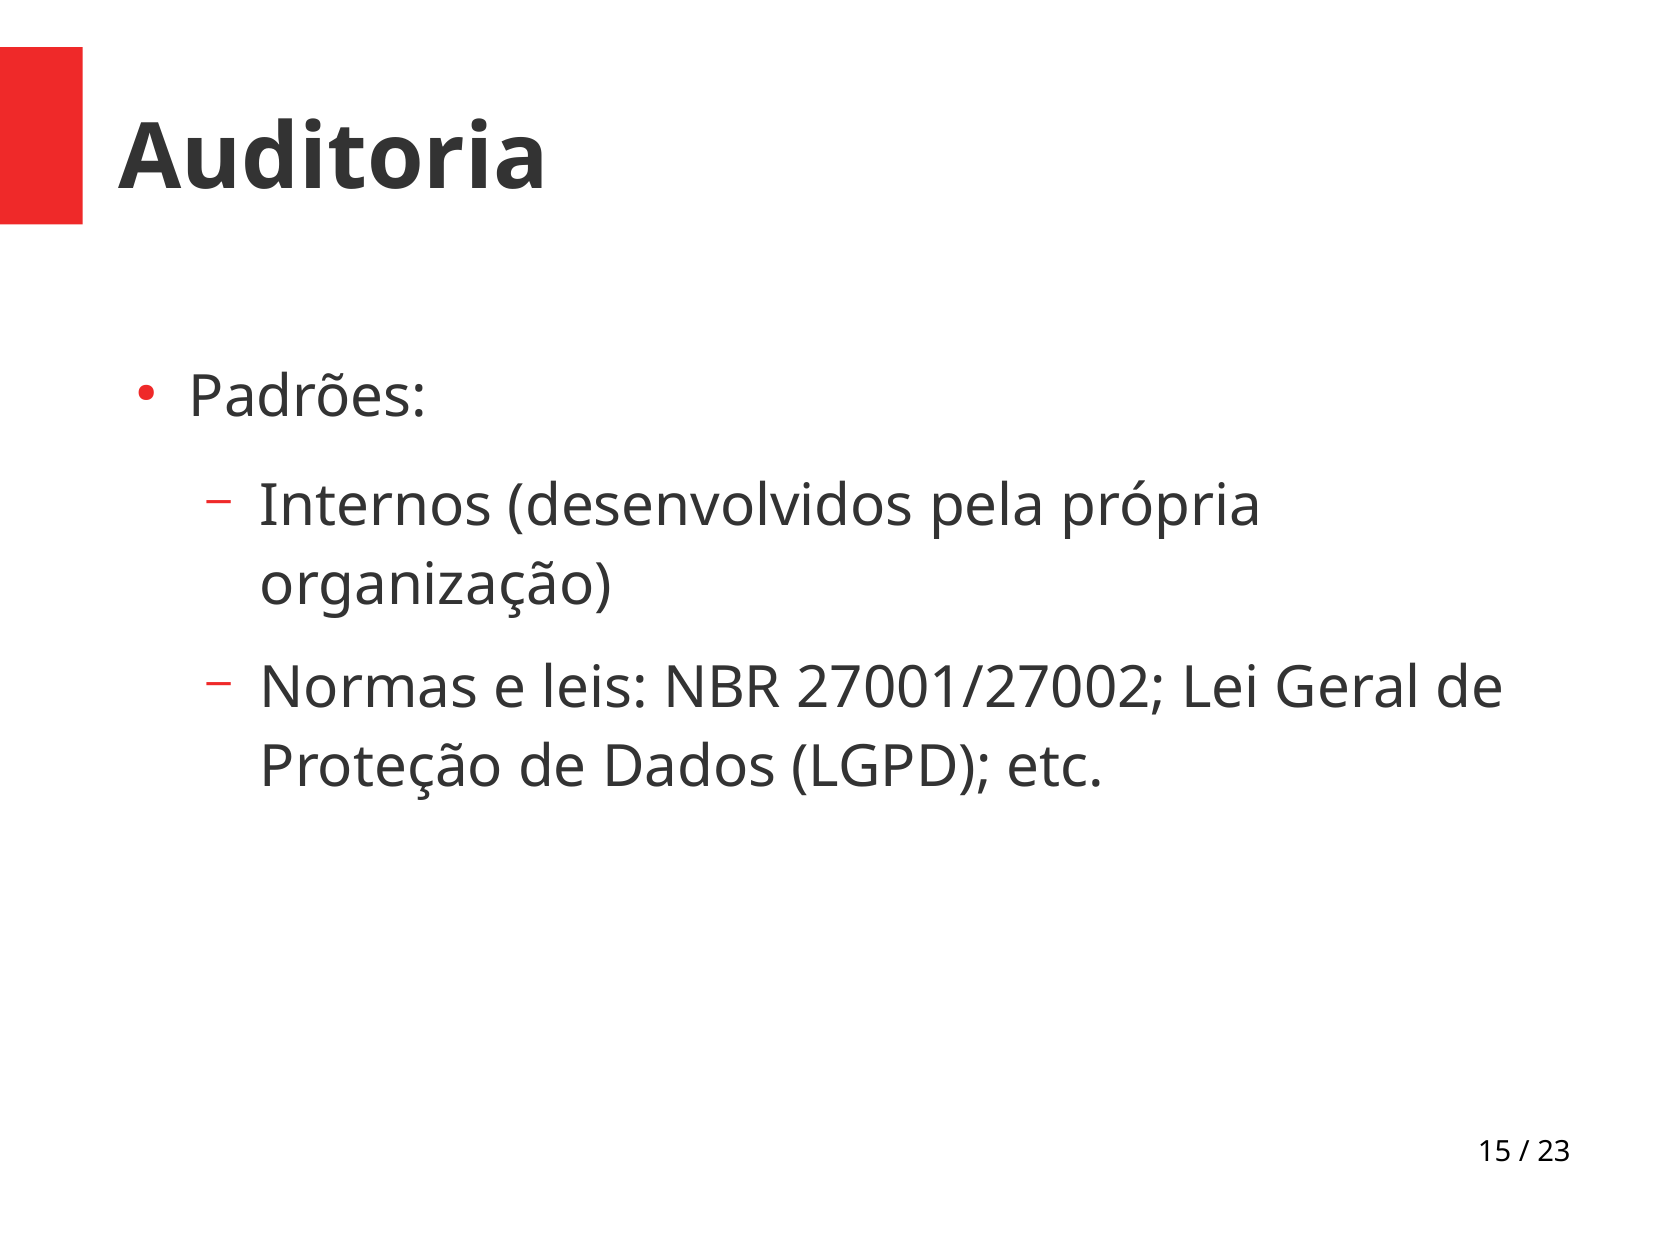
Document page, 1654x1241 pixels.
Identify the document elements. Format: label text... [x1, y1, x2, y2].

title Auditoria [118, 49, 1571, 257]
list Padrões: Internos (desenvolvidos pela própria organização) Normas e leis: NBR 27001/27002; Lei Geral de Proteção de Dados (LGPD); etc. [118, 354, 1536, 1074]
